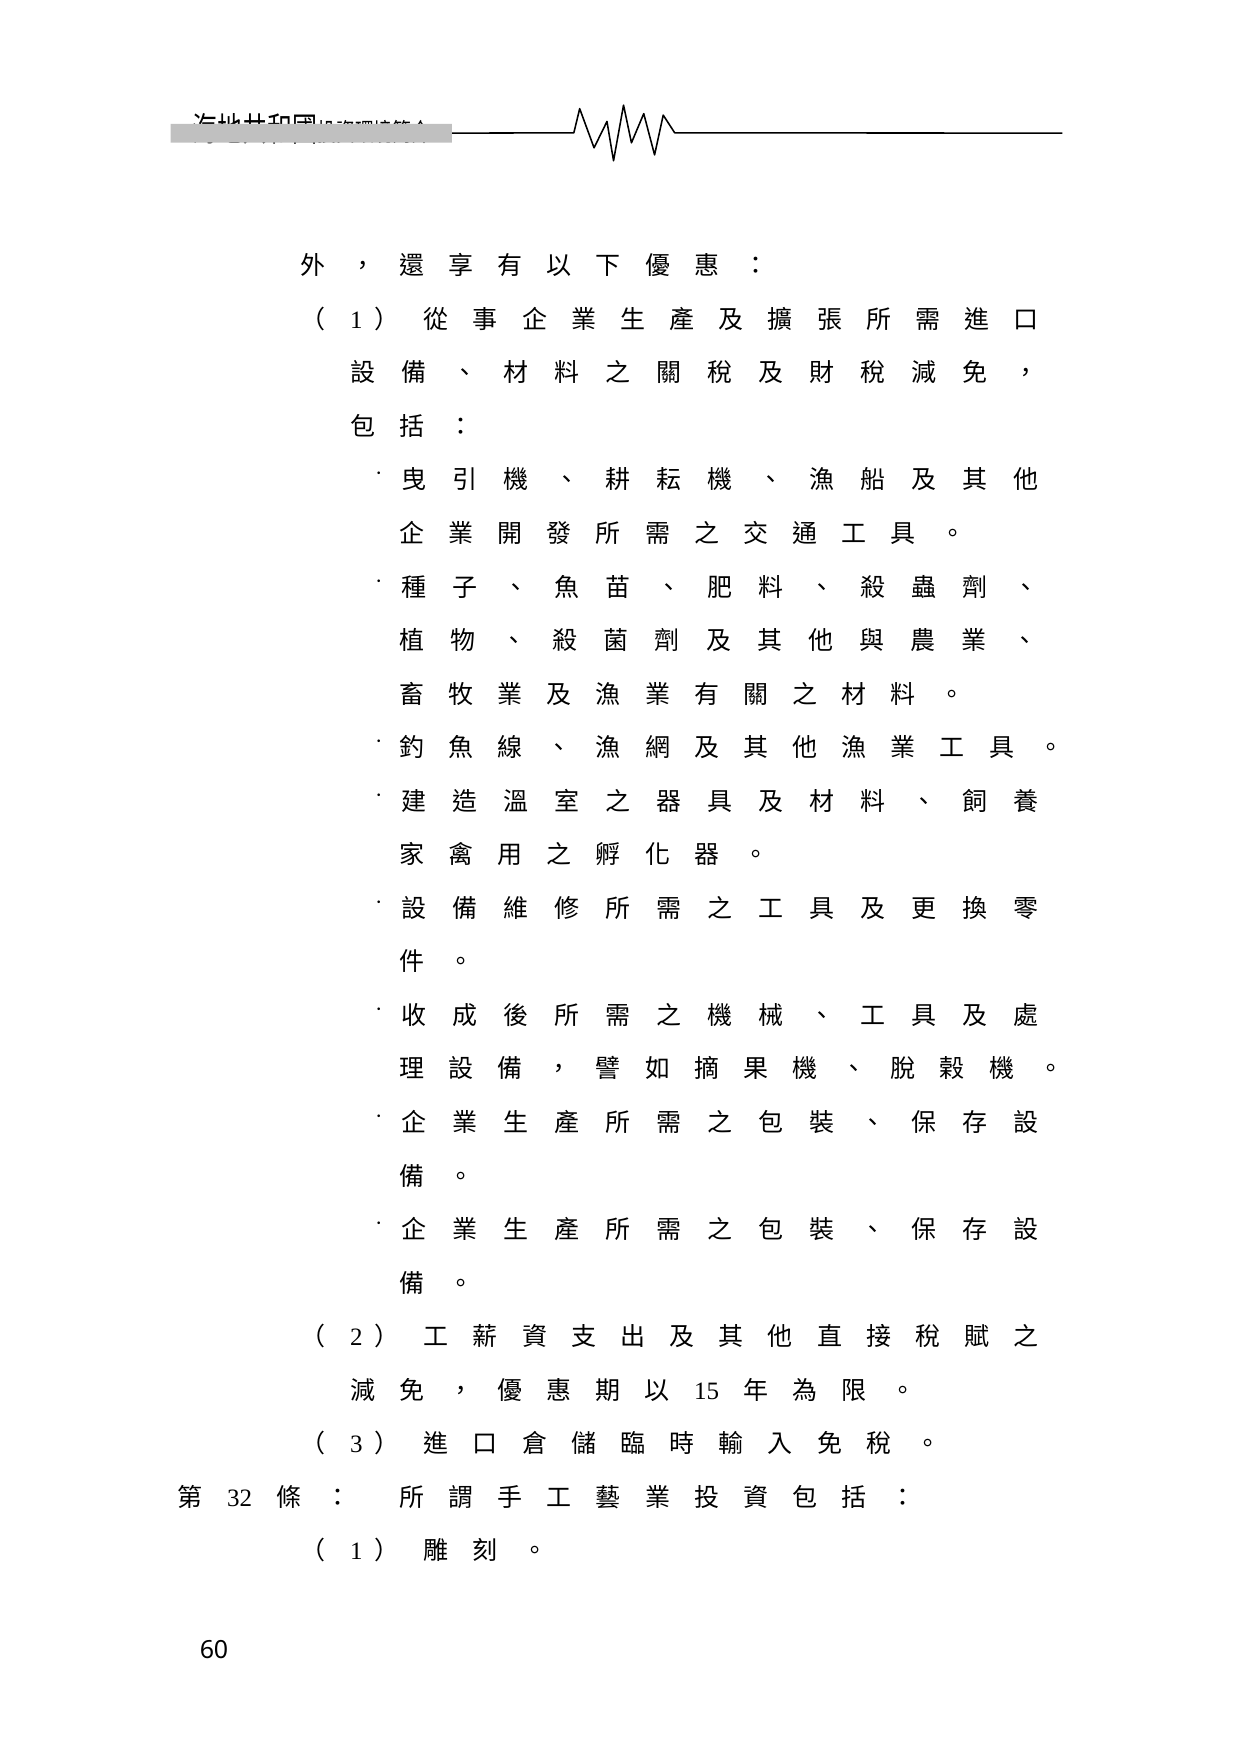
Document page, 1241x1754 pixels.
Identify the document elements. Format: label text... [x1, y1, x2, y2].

text ˙企業生產所需之包裝、保存設備。 [350, 1094, 1063, 1201]
text 外，還享有以下優惠： [178, 237, 1063, 291]
text ˙曳引機、耕耘機、漁船及其他企業開發所需之交通工具。 [350, 451, 1063, 558]
text 第32條： 所謂手工藝業投資包括： [178, 1469, 1063, 1522]
text （1）雕刻。 [288, 1522, 1063, 1576]
text （1）從事企業生產及擴張所需進口設備、材料之關稅及財稅減免，包括： [288, 291, 1063, 451]
text ˙釣魚線、漁網及其他漁業工具。 [350, 719, 1063, 773]
text ˙種子、魚苗、肥料、殺蟲劑、植物、殺菌劑及其他與農業、畜牧業及漁業有關之材料。 [350, 558, 1063, 719]
text ˙收成後所需之機械、工具及處理設備，譬如摘果機、脫榖機。 [350, 987, 1063, 1094]
text ˙設備維修所需之工具及更換零件。 [350, 880, 1063, 987]
text （2）工薪資支出及其他直接稅賦之減免，優惠期以15年為限。 [288, 1308, 1063, 1415]
text ˙企業生產所需之包裝、保存設備。 [350, 1201, 1063, 1308]
text （3）進口倉儲臨時輸入免稅。 [288, 1415, 1063, 1469]
text ˙建造溫室之器具及材料、飼養家禽用之孵化器。 [350, 773, 1063, 880]
